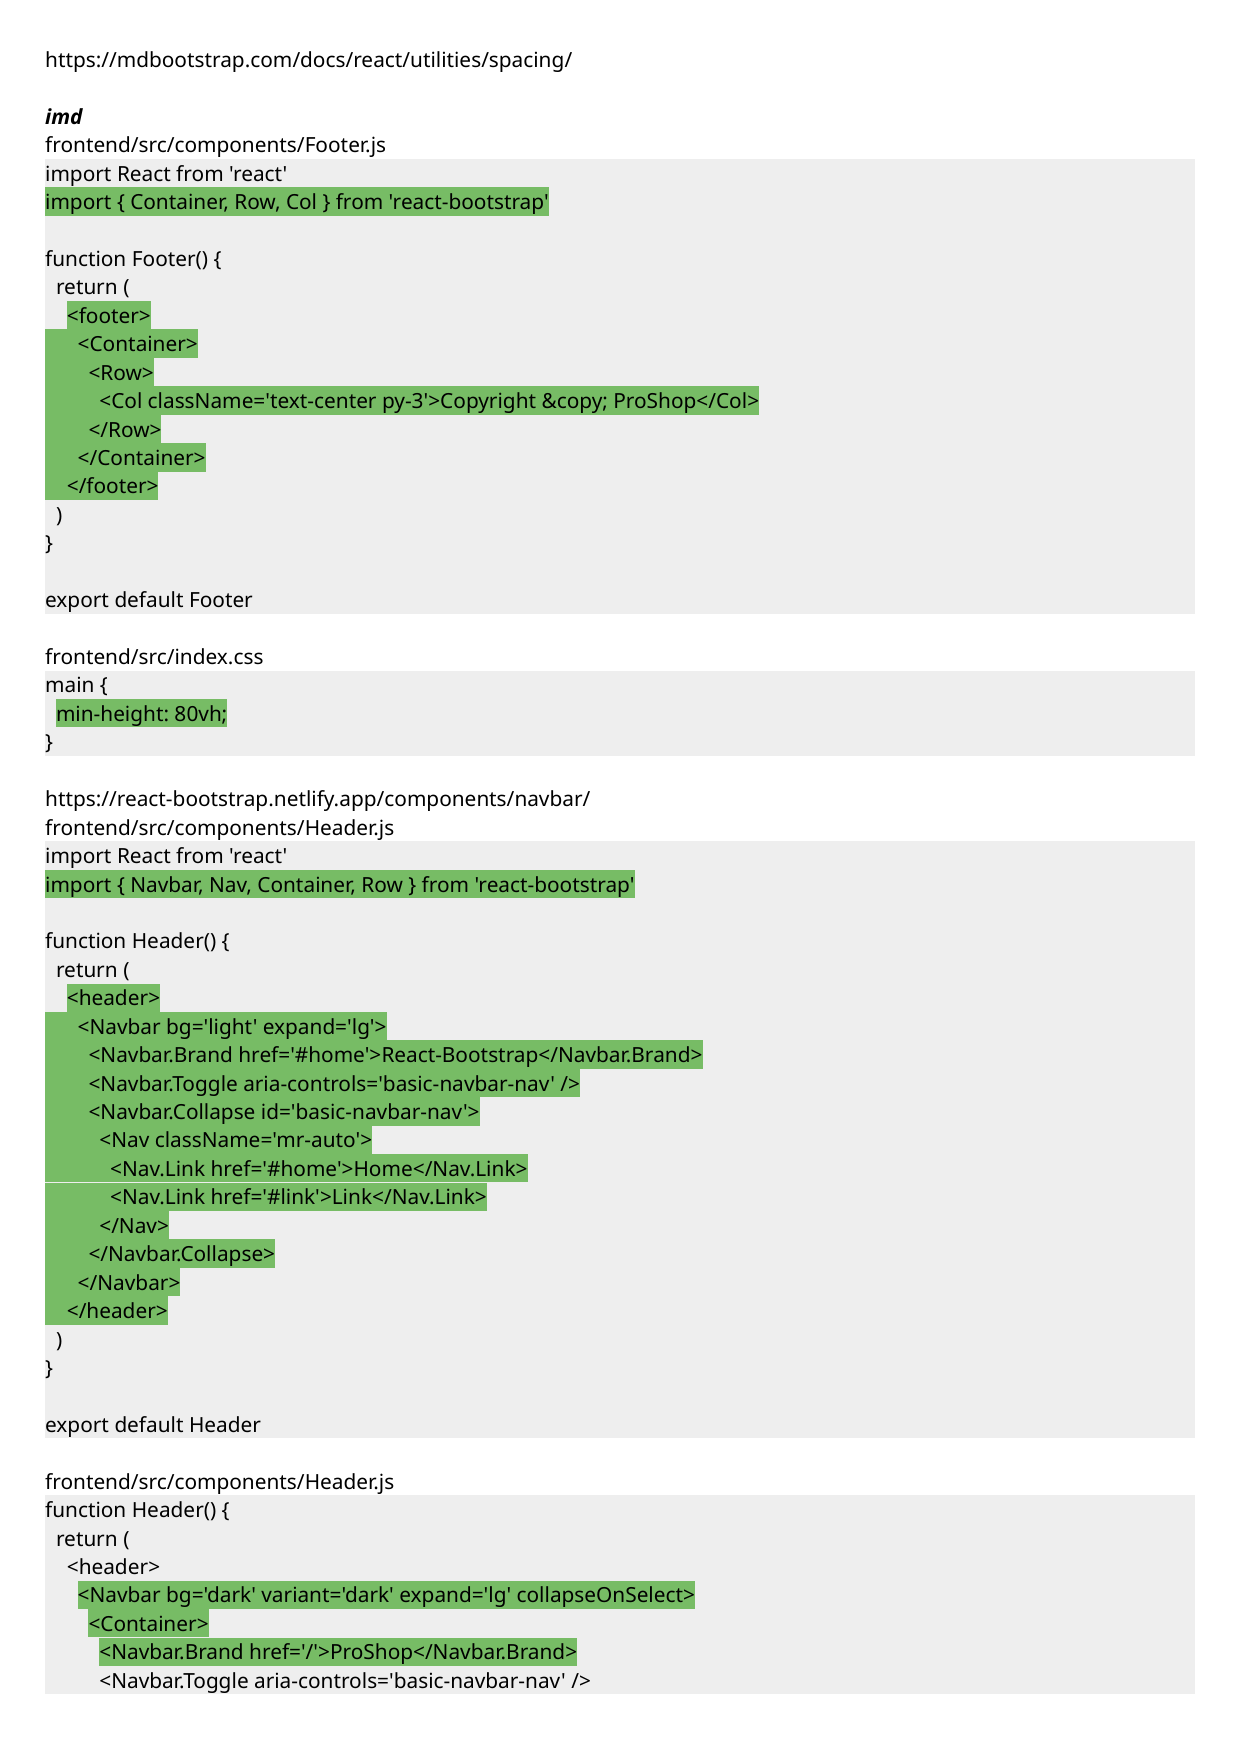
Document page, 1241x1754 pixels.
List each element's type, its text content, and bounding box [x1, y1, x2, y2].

text <Navbar.Collapse id='basic-navbar-nav'> [45, 1097, 1195, 1126]
text </header> [45, 1296, 1195, 1325]
text <Container> [45, 329, 1195, 358]
text ) [45, 500, 1195, 528]
text import React from 'react' [45, 159, 1195, 187]
text <Nav.Link href='#link'>Link</Nav.Link> [45, 1182, 1195, 1211]
text <header> [45, 1552, 1195, 1581]
text } [45, 1353, 1195, 1382]
text return ( [45, 955, 1195, 983]
text function Header() { [45, 927, 1195, 955]
text </Navbar> [45, 1268, 1195, 1296]
text <header> [45, 983, 1195, 1012]
text </Row> [45, 415, 1195, 443]
text <Navbar.Brand href='#home'>React-Bootstrap</Navbar.Brand> [45, 1040, 1195, 1069]
text frontend/src/components/Footer.js [45, 130, 1195, 159]
text import React from 'react' [45, 841, 1195, 870]
text </Navbar.Collapse> [45, 1239, 1195, 1268]
text frontend/src/components/Header.js [45, 1467, 1195, 1495]
text </Container> [45, 443, 1195, 472]
text main { [45, 671, 1195, 699]
text <Navbar bg='dark' variant='dark' expand='lg' collapseOnSelect> [45, 1581, 1195, 1609]
text <Navbar.Toggle aria-controls='basic-navbar-nav' /> [45, 1666, 1195, 1694]
text } [45, 528, 1195, 557]
text export default Footer [45, 585, 1195, 614]
text function Footer() { [45, 244, 1195, 272]
text https://mdbootstrap.com/docs/react/utilities/spacing/ [45, 45, 1195, 73]
text imd [45, 102, 1195, 130]
text <Nav.Link href='#home'>Home</Nav.Link> [45, 1154, 1195, 1182]
text return ( [45, 1524, 1195, 1552]
text <Navbar.Brand href='/'>ProShop</Navbar.Brand> [45, 1637, 1195, 1666]
text <Container> [45, 1609, 1195, 1637]
text import { Navbar, Nav, Container, Row } from 'react-bootstrap' [45, 870, 1195, 898]
text https://react-bootstrap.netlify.app/components/navbar/ [45, 784, 1195, 813]
text <Row> [45, 358, 1195, 386]
text frontend/src/index.css [45, 642, 1195, 671]
text <footer> [45, 301, 1195, 329]
text <Col className='text-center py-3'>Copyright &copy; ProShop</Col> [45, 386, 1195, 415]
text function Header() { [45, 1495, 1195, 1524]
text frontend/src/components/Header.js [45, 813, 1195, 841]
text import { Container, Row, Col } from 'react-bootstrap' [45, 187, 1195, 216]
text </footer> [45, 472, 1195, 500]
text <Nav className='mr-auto'> [45, 1126, 1195, 1154]
text <Navbar.Toggle aria-controls='basic-navbar-nav' /> [45, 1069, 1195, 1097]
text ) [45, 1325, 1195, 1353]
text export default Header [45, 1410, 1195, 1438]
text return ( [45, 272, 1195, 301]
text </Nav> [45, 1211, 1195, 1239]
text } [45, 727, 1195, 756]
text min-height: 80vh; [45, 699, 1195, 727]
text <Navbar bg='light' expand='lg'> [45, 1012, 1195, 1040]
